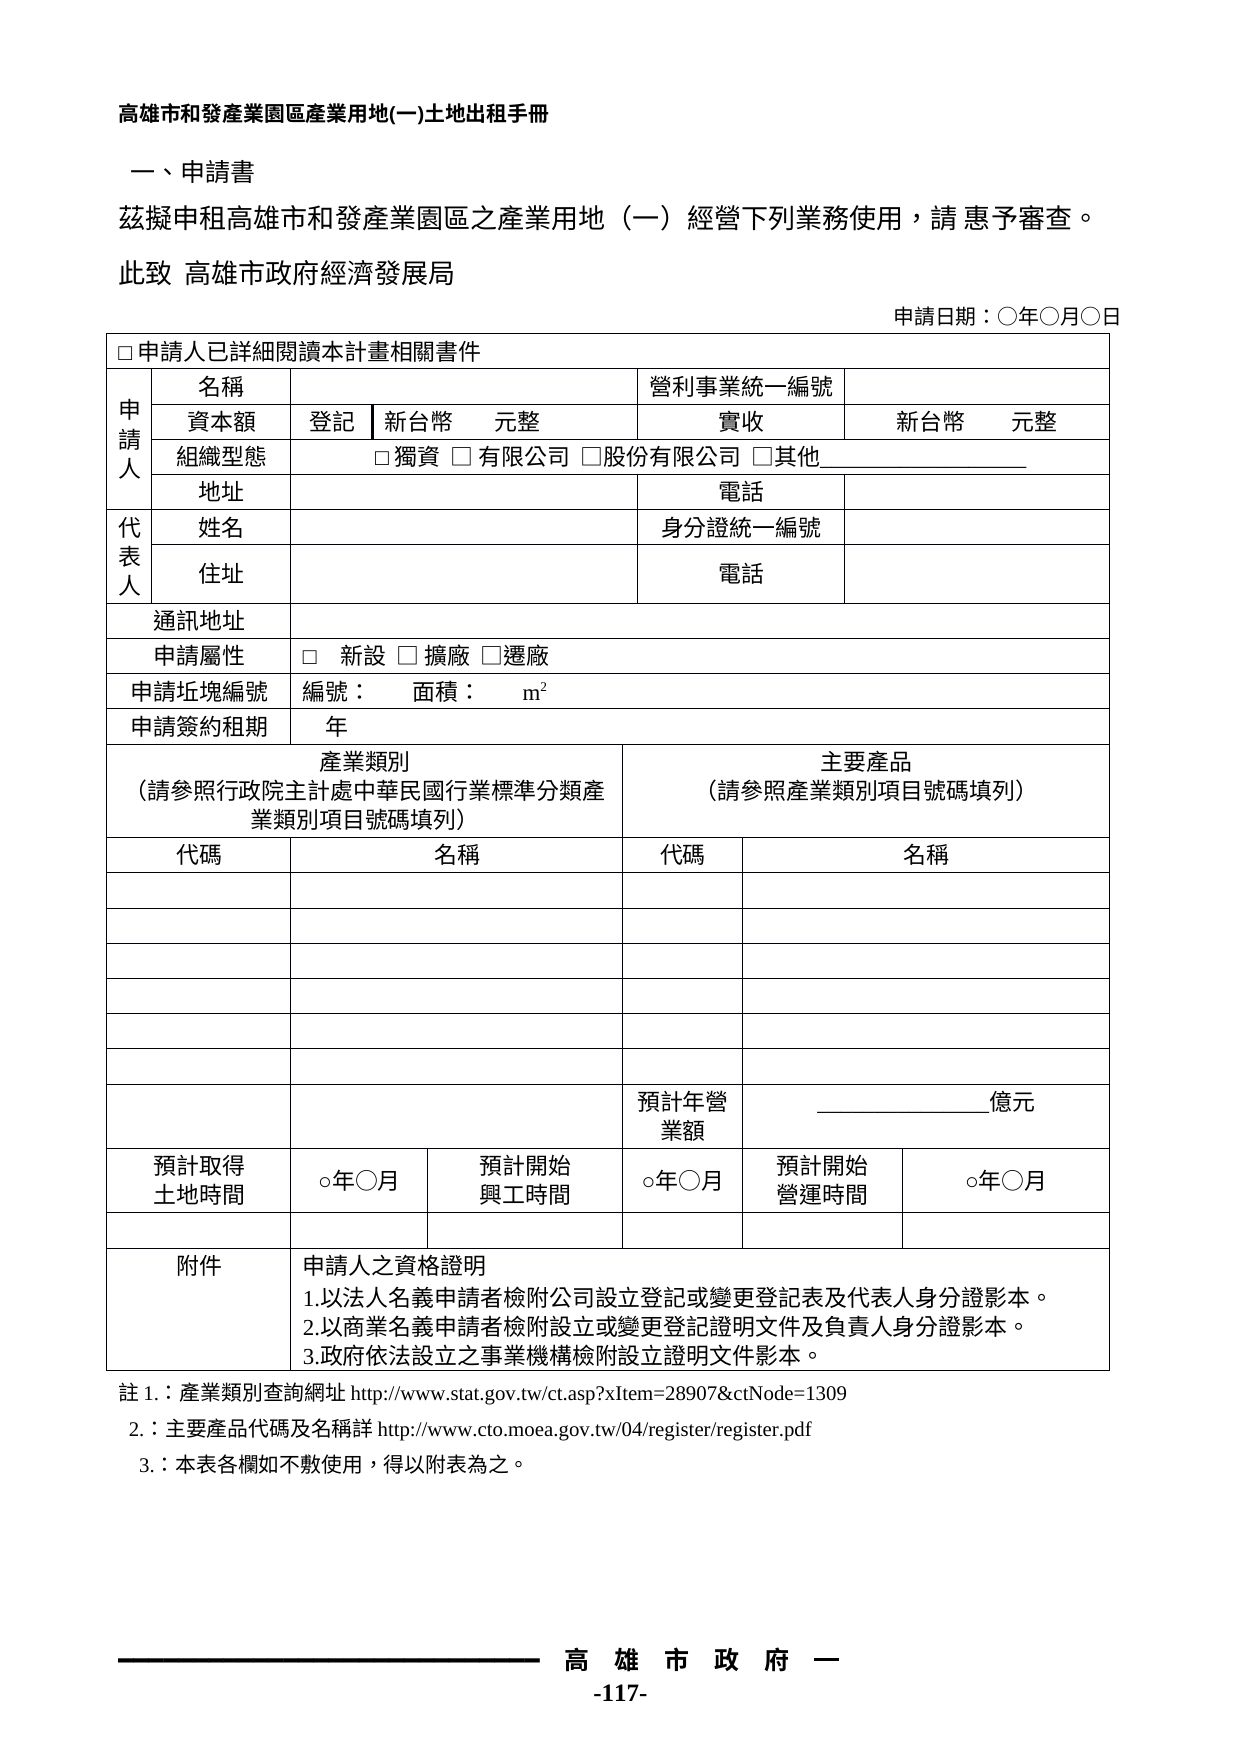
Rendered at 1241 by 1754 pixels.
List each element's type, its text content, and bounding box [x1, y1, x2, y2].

table_cell [291, 873, 622, 907]
table_cell [291, 369, 637, 403]
table_cell ○年○月 [291, 1149, 427, 1212]
table_cell 地址 [152, 475, 290, 509]
table_cell ○年○月 [623, 1149, 742, 1212]
text 一、申請書 [118, 148, 1122, 189]
table_cell [291, 604, 1109, 638]
table_cell 資本額 [152, 405, 290, 439]
table_cell 新設 □ 擴廠 □遷廠 [291, 639, 1109, 673]
table_cell [845, 369, 1109, 403]
table_cell [743, 1049, 1109, 1083]
table_cell [623, 1014, 742, 1048]
table_cell 營利事業統一編號 [638, 369, 844, 403]
table_cell [623, 909, 742, 943]
table_cell [107, 1085, 290, 1148]
table_cell 名稱 [743, 838, 1109, 872]
table_cell 產業類別 （請參照行政院主計處中華民國行業標準分類產業類別項目號碼填列） [107, 745, 622, 837]
table_cell [107, 1014, 290, 1048]
table_cell □ 獨資 □ 有限公司 □股份有限公司 □其他__________________ [291, 440, 1109, 474]
table_cell [623, 873, 742, 907]
table_cell 申請屬性 [107, 639, 290, 673]
table_cell 名稱 [152, 369, 290, 403]
table_cell 電話 [638, 545, 844, 603]
table_cell [107, 909, 290, 943]
table_cell [743, 1014, 1109, 1048]
table_cell 通訊地址 [107, 604, 290, 638]
table_cell [291, 1049, 622, 1083]
table_cell [845, 545, 1109, 603]
table_cell [107, 979, 290, 1013]
table_cell 主要產品 （請參照產業類別項目號碼填列） [623, 745, 1109, 837]
table_cell 預計開始 營運時間 [743, 1149, 902, 1212]
table_cell [291, 1085, 622, 1148]
table_cell [903, 1213, 1109, 1247]
table_cell [623, 1213, 742, 1247]
table_cell 申請人 [107, 369, 151, 509]
table_cell 登記 [291, 405, 371, 439]
text 2.：主要產品代碼及名稱詳http://www.cto.moea.gov.tw/04/register/register.pdf [118, 1409, 1122, 1443]
table_cell [845, 510, 1109, 544]
text 茲擬申租高雄市和發產業園區之產業用地（一）經營下列業務使用，請 惠予審查。 [118, 196, 1122, 237]
table_cell 名稱 [291, 838, 622, 872]
table_cell 代碼 [623, 838, 742, 872]
table_cell [623, 944, 742, 978]
table_cell 申請坵塊編號 [107, 674, 290, 708]
table_cell [845, 475, 1109, 509]
table_cell [743, 1213, 902, 1247]
table_cell 電話 [638, 475, 844, 509]
table_cell 預計年營業額 [623, 1085, 742, 1148]
table_cell 實收 [638, 405, 844, 439]
table_cell [291, 510, 637, 544]
table_cell 編號： 面積： m2 [291, 674, 1109, 708]
table_cell [743, 909, 1109, 943]
table_cell [291, 979, 622, 1013]
table_cell 新台幣 元整 [845, 405, 1109, 439]
table_cell 預計開始 興工時間 [428, 1149, 622, 1212]
table_cell 姓名 [152, 510, 290, 544]
table_cell [743, 873, 1109, 907]
table_cell [743, 979, 1109, 1013]
table_cell 附件 [107, 1249, 290, 1370]
table_cell [291, 944, 622, 978]
table_cell [107, 1049, 290, 1083]
table_cell [291, 545, 637, 603]
table_cell _______________億元 [743, 1085, 1109, 1148]
table_cell [107, 873, 290, 907]
table_cell [291, 475, 637, 509]
table_header □ 申請人已詳細閱讀本計畫相關書件 [107, 334, 1109, 368]
table_cell [743, 944, 1109, 978]
table_cell 代表人 [107, 510, 151, 603]
table_cell 申請簽約租期 [107, 709, 290, 743]
table_cell [291, 1014, 622, 1048]
text 此致 高雄市政府經濟發展局 [118, 250, 1122, 291]
text 3.：本表各欄如不敷使用，得以附表為之。 [118, 1445, 1122, 1479]
table_cell [107, 1213, 290, 1247]
table_cell [428, 1213, 622, 1247]
table_cell 身分證統一編號 [638, 510, 844, 544]
table_cell 預計取得 土地時間 [107, 1149, 290, 1212]
table_cell [107, 944, 290, 978]
table_cell ○年○月 [903, 1149, 1109, 1212]
table_cell [291, 1213, 427, 1247]
table_cell [623, 979, 742, 1013]
table_cell 年 [291, 709, 1109, 743]
table_cell 申請人之資格證明 1.以法人名義申請者檢附公司設立登記或變更登記表及代表人身分證影本。 2.以商業名義申請者檢附設立或變更登記證明文件及負責人身分證影本。 3.政府依法設立之事業機構檢附設立證明文件影本。 [291, 1249, 1109, 1370]
text 註1.：產業類別查詢網址http://www.stat.gov.tw/ct.asp?xItem=28907&ctNode=1309 [118, 1374, 1122, 1407]
table_cell 新台幣 元整 [374, 405, 637, 439]
table_cell [623, 1049, 742, 1083]
table_cell 代碼 [107, 838, 290, 872]
table_cell 住址 [152, 545, 290, 603]
table_cell [291, 909, 622, 943]
text 申請日期：○年○月○日 [118, 291, 1122, 333]
table_cell 組織型態 [152, 440, 290, 474]
